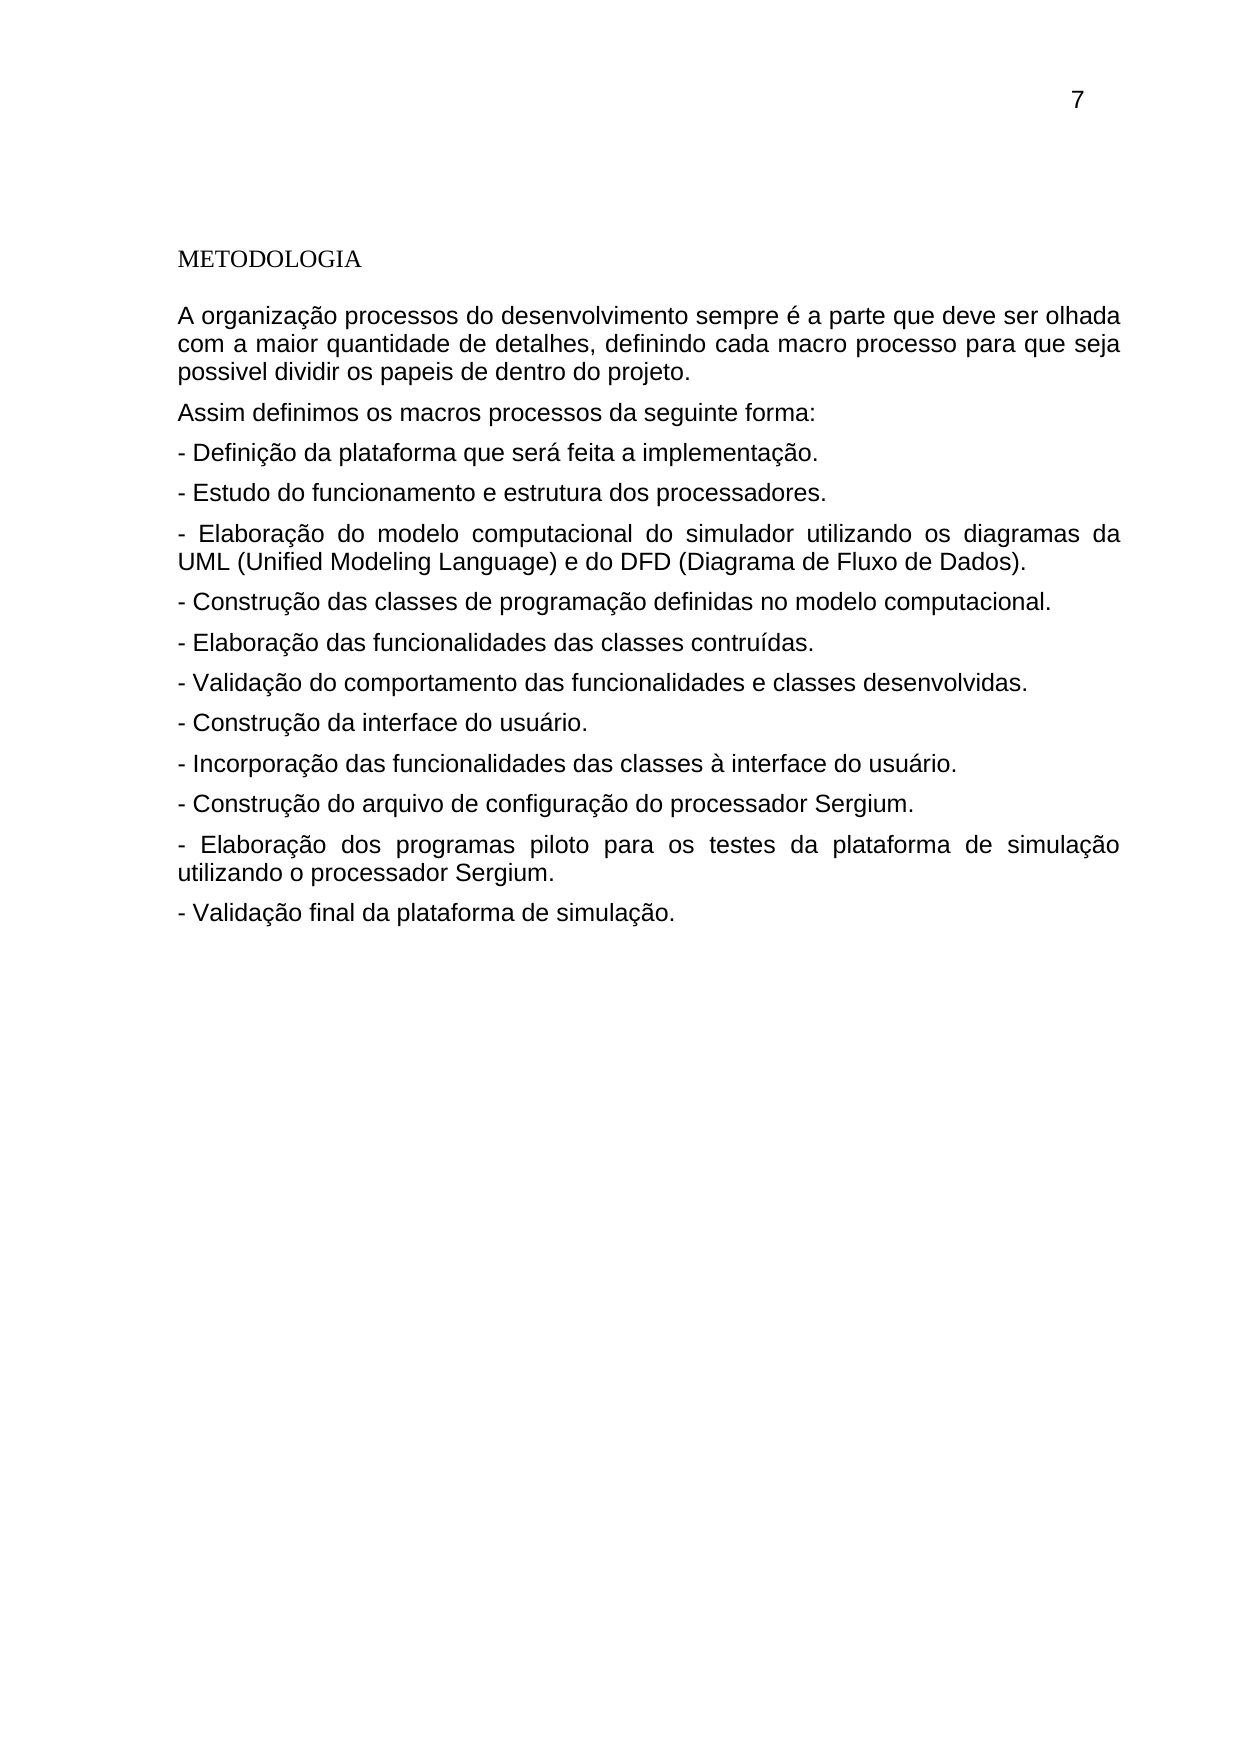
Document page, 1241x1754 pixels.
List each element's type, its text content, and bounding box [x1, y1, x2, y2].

text - Validação do comportamento das funcionalidades e classes desenvolvidas. [177, 669, 1122, 697]
text - Estudo do funcionamento e estrutura dos processadores. [177, 479, 1122, 507]
text Assim definimos os macros processos da seguinte forma: [177, 398, 1122, 426]
text - Incorporação das funcionalidades das classes à interface do usuário. [177, 749, 1122, 777]
text - Elaboração do modelo computacional do simulador utilizando os diagramas da UML (Unified Modeling Language) e do DFD (Diagrama de Fluxo de Dados). [177, 519, 1122, 575]
text A organização processos do desenvolvimento sempre é a parte que deve ser olhada com a maior quantidade de detalhes, definindo cada macro processo para que seja possivel dividir os papeis de dentro do projeto. [177, 302, 1122, 386]
subtitle METODOLOGIA [177, 245, 1122, 273]
text - Construção da interface do usuário. [177, 709, 1122, 737]
text - Construção das classes de programação definidas no modelo computacional. [177, 588, 1122, 616]
text - Elaboração dos programas piloto para os testes da plataforma de simulação utilizando o processador Sergium. [177, 830, 1122, 886]
text - Construção do arquivo de configuração do processador Sergium. [177, 790, 1122, 818]
text - Definição da plataforma que será feita a implementação. [177, 439, 1122, 467]
text - Elaboração das funcionalidades das classes contruídas. [177, 628, 1122, 656]
text - Validação final da plataforma de simulação. [177, 899, 1122, 927]
